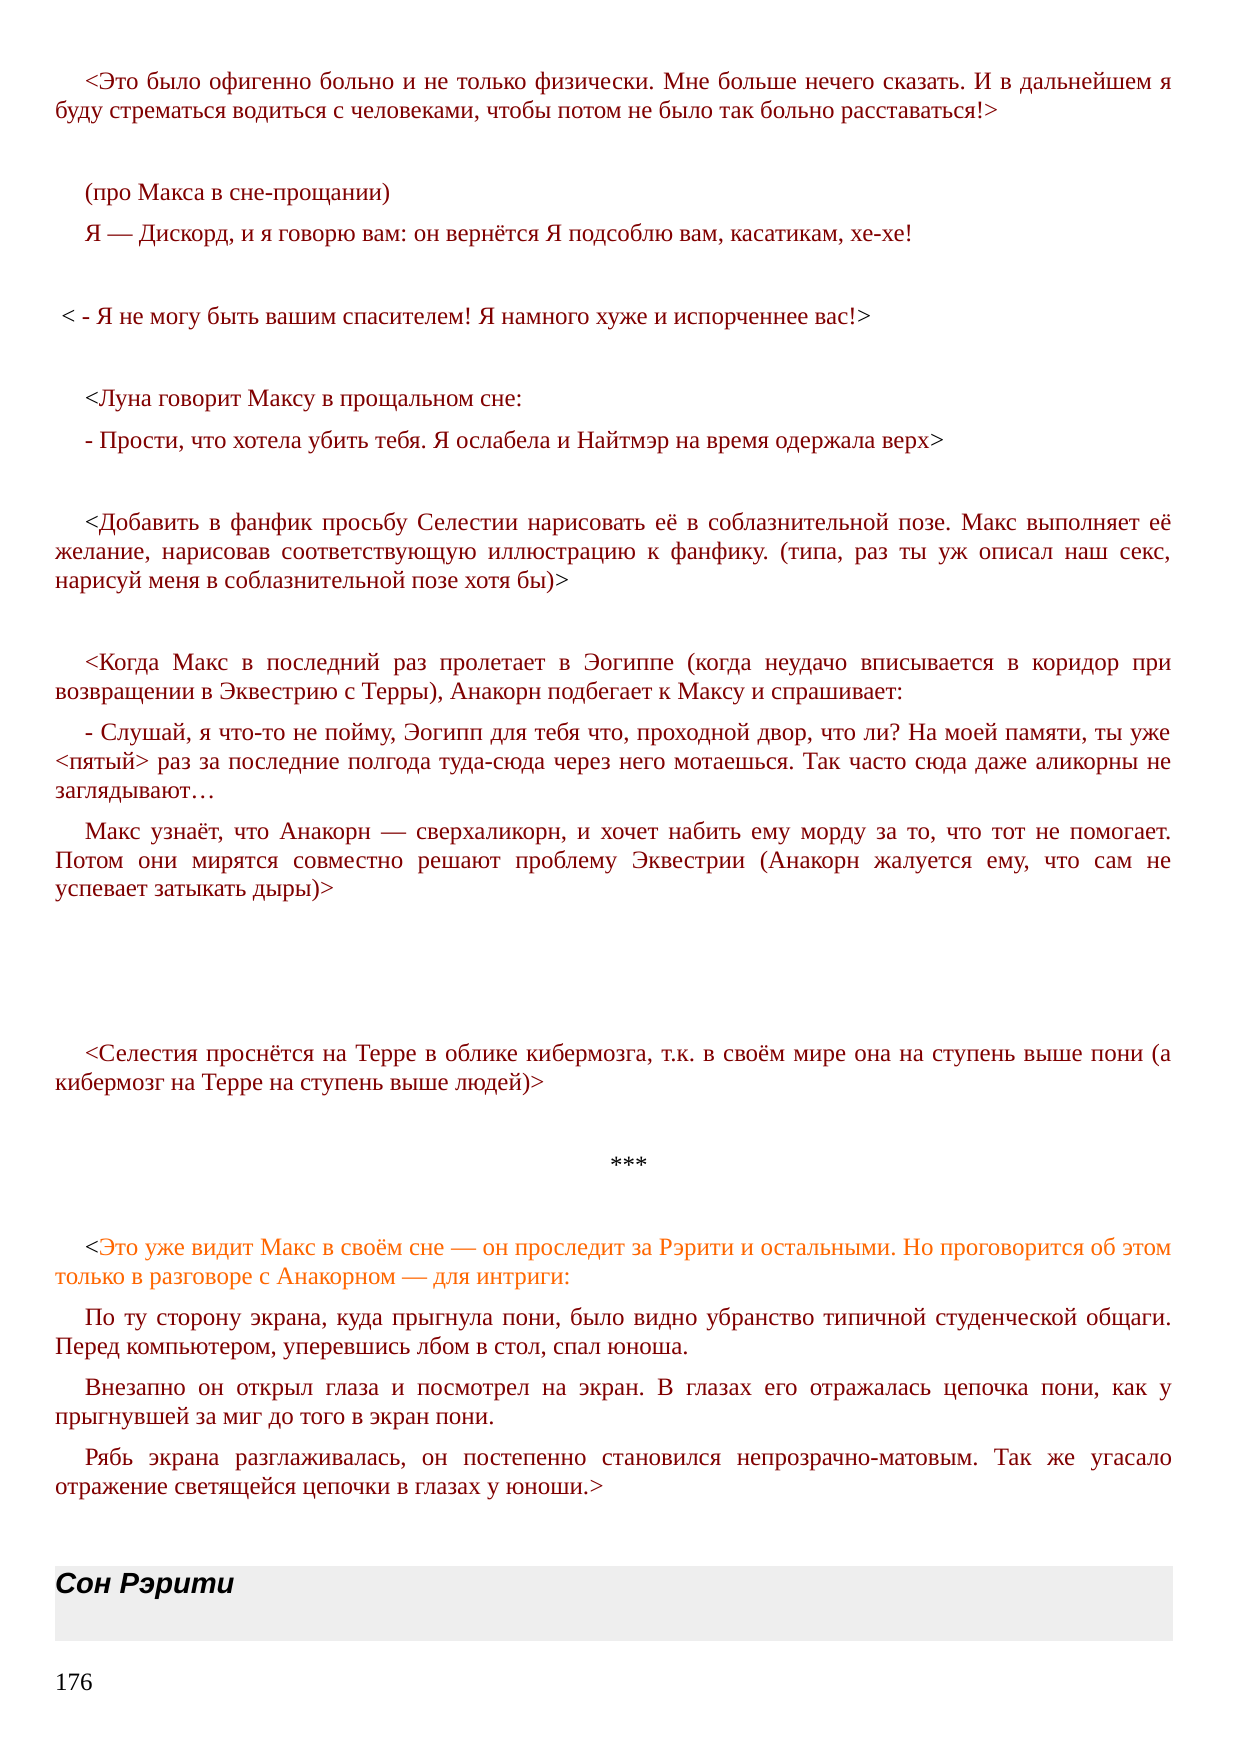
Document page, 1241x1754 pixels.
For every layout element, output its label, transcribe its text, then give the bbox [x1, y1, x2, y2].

text Макс узнаёт, что Анакорн — сверхаликорн, и хочет набить ему морду за то, что тот не помогает. Потом они мирятся совместно решают проблему Эквестрии (Анакорн жалуется ему, что сам не успевает затыкать дыры)> [55, 816, 1173, 902]
text <Это уже видит Макс в своём сне — он проследит за Рэрити и остальными. Но проговорится об этом только в разговоре с Анакорном — для интриги: [55, 1232, 1173, 1290]
text <Селестия проснётся на Терре в облике кибермозга, т.к. в своём мире она на ступень выше пони (а кибермозг на Терре на ступень выше людей)> [55, 1038, 1173, 1096]
text По ту сторону экрана, куда прыгнула пони, было видно убранство типичной студенческой общаги. Перед компьютером, уперевшись лбом в стол, спал юноша. [55, 1302, 1173, 1360]
text Рябь экрана разглаживалась, он постепенно становился непрозрачно-матовым. Так же угасало отражение светящейся цепочки в глазах у юноши.> [55, 1442, 1173, 1500]
text *** [55, 1150, 1173, 1178]
text <Добавить в фанфик просьбу Селестии нарисовать её в соблазнительной позе. Макс выполняет её желание, нарисовав соответствующую иллюстрацию к фанфику. (типа, раз ты уж описал наш секс, нарисуй меня в соблазнительной позе хотя бы)> [55, 507, 1173, 593]
text < - Я не могу быть вашим спасителем! Я намного хуже и испорченнее вас!> [55, 301, 1173, 330]
subtitle Сон Рэрити [55, 1566, 1173, 1599]
text <Это было офигенно больно и не только физически. Мне больше нечего сказать. И в дальнейшем я буду стрематься водиться с человеками, чтобы потом не было так больно расставаться!> [55, 66, 1173, 123]
text <Луна говорит Максу в прощальном сне: [55, 383, 1173, 412]
text Внезапно он открыл глаза и посмотрел на экран. В глазах его отражалась цепочка пони, как у прыгнувшей за миг до того в экран пони. [55, 1372, 1173, 1430]
text <Когда Макс в последний раз пролетает в Эогиппе (когда неудачо вписывается в коридор при возвращении в Эквестрию с Терры), Анакорн подбегает к Максу и спрашивает: [55, 647, 1173, 705]
text - Прости, что хотела убить тебя. Я ослабела и Найтмэр на время одержала верх> [55, 425, 1173, 453]
text (про Макса в сне-прощании) [55, 177, 1173, 206]
text Я — Дискорд, и я говорю вам: он вернётся Я подсоблю вам, касатикам, хе-хе! [55, 218, 1173, 247]
text - Слушай, я что-то не пойму, Эогипп для тебя что, проходной двор, что ли? На моей памяти, ты уже <пятый> раз за последние полгода туда-сюда через него мотаешься. Так часто сюда даже аликорны не заглядывают… [55, 717, 1173, 803]
